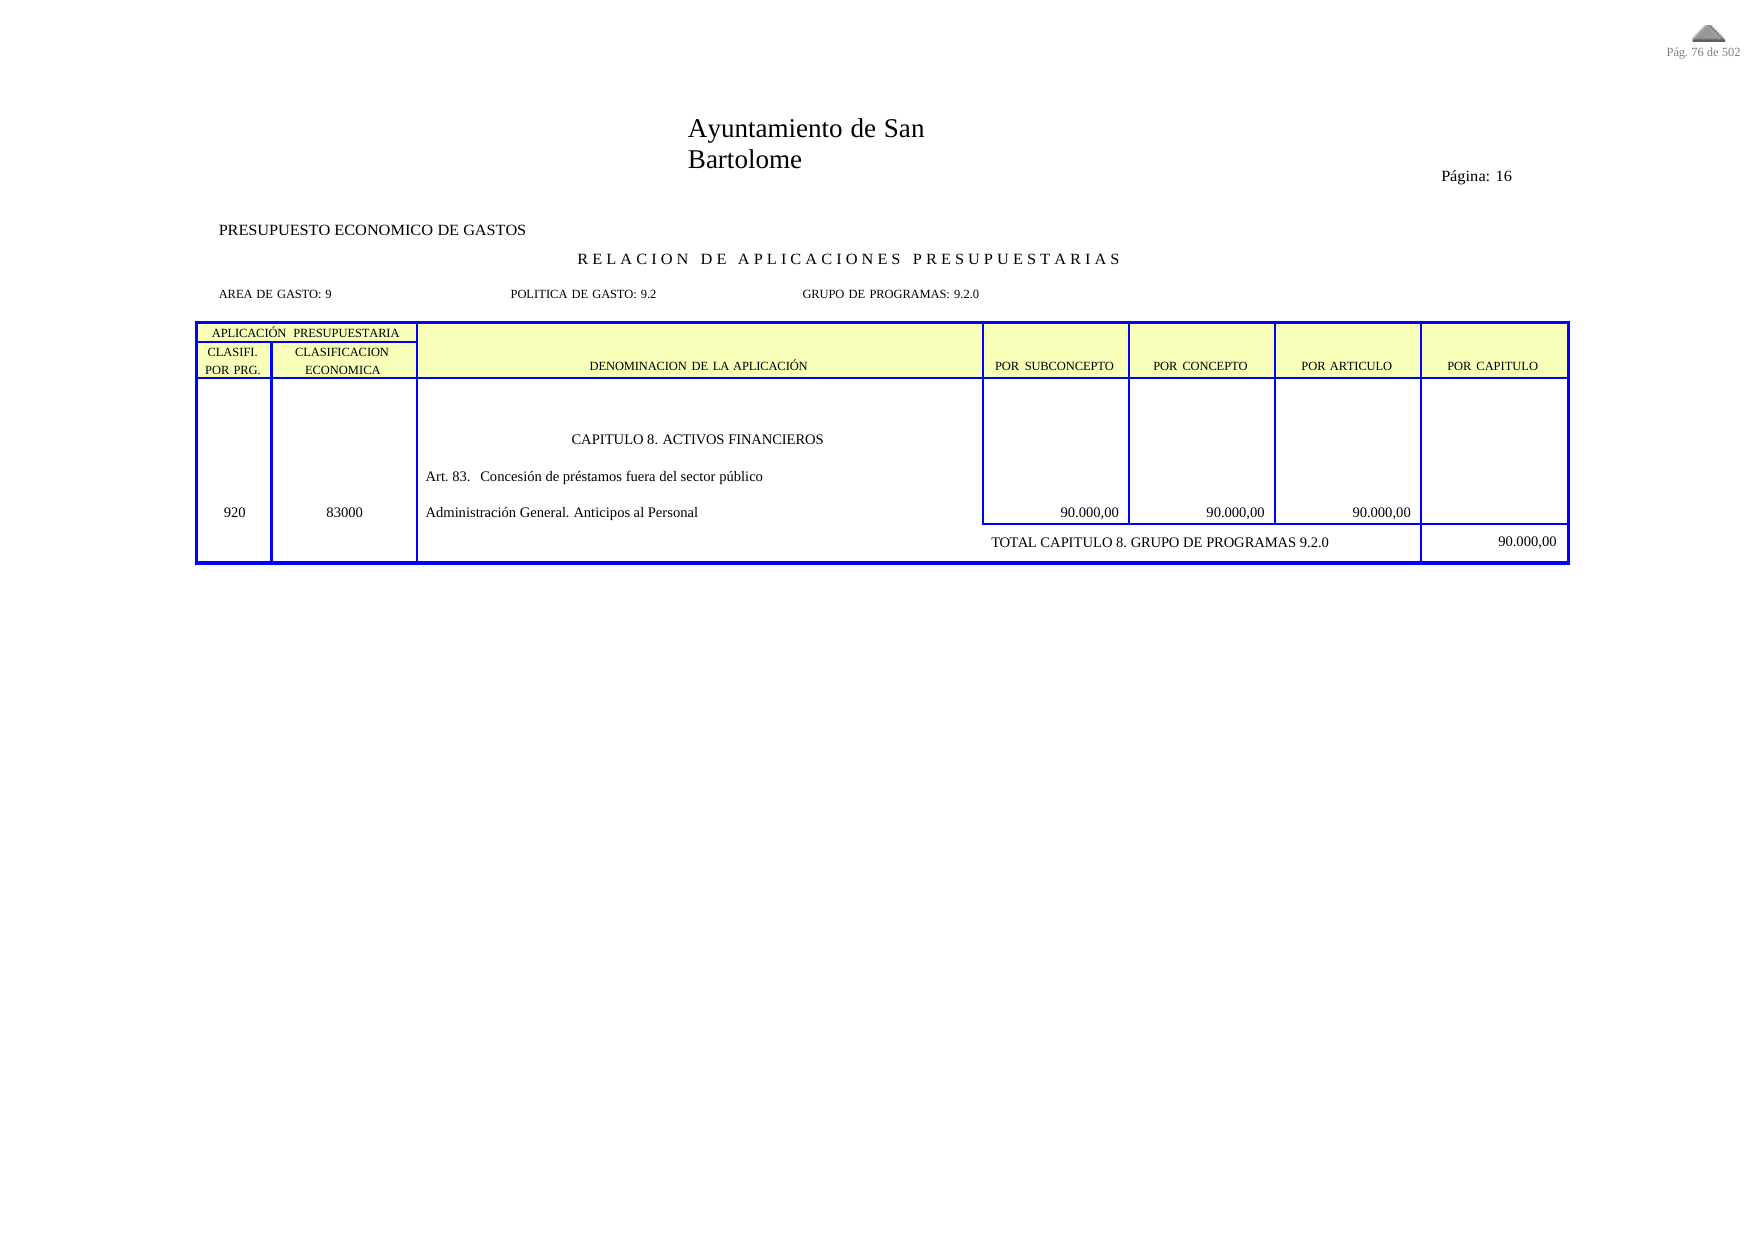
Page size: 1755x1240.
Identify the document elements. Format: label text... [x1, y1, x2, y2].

text Página: 16 [1439, 166, 1514, 184]
table_cell 90.000,00 [1276, 379, 1420, 523]
table_cell 83000 [273, 379, 416, 561]
text AREA DE GASTO: 9 POLITICA DE GASTO: 9.2 GRUPO DE PROGRAMAS: 9.2.0 [218, 286, 1752, 301]
text PRESUPUESTO ECONOMICO DE GASTOS [218, 221, 528, 239]
table_cell 90.000,00 [1130, 379, 1274, 523]
table_header DENOMINACION DE LA APLICACIÓN [418, 324, 982, 377]
table_cell [1422, 379, 1567, 523]
table_cell CAPITULO 8. ACTIVOS FINANCIEROS Art. 83. Concesión de préstamos fuera del sector público Administración General. Anticipos al Personal [418, 379, 982, 523]
table_header APLICACIÓN PRESUPUESTARIA [198, 324, 416, 341]
table_header POR SUBCONCEPTO [984, 324, 1128, 377]
table_cell CLASIFICACION ECONOMICA [273, 343, 416, 377]
table_cell CLASIFI. POR PRG. [198, 343, 270, 377]
table_cell 920 [198, 379, 270, 561]
subtitle Ayuntamiento de San Bartolome [688, 112, 1045, 174]
table_header POR CONCEPTO [1130, 324, 1274, 377]
table_header POR CAPITULO [1422, 324, 1567, 377]
table_cell 90.000,00 [1422, 525, 1567, 561]
table_cell TOTAL CAPITULO 8. GRUPO DE PROGRAMAS 9.2.0 [418, 523, 1420, 561]
table_cell 90.000,00 [984, 379, 1128, 523]
picture [1691, 25, 1726, 42]
text R E L A C I O N D E A P L I C A C I O N E S P R E S U P U E S T A R I A S [577, 250, 1752, 268]
table_header POR ARTICULO [1276, 324, 1420, 377]
